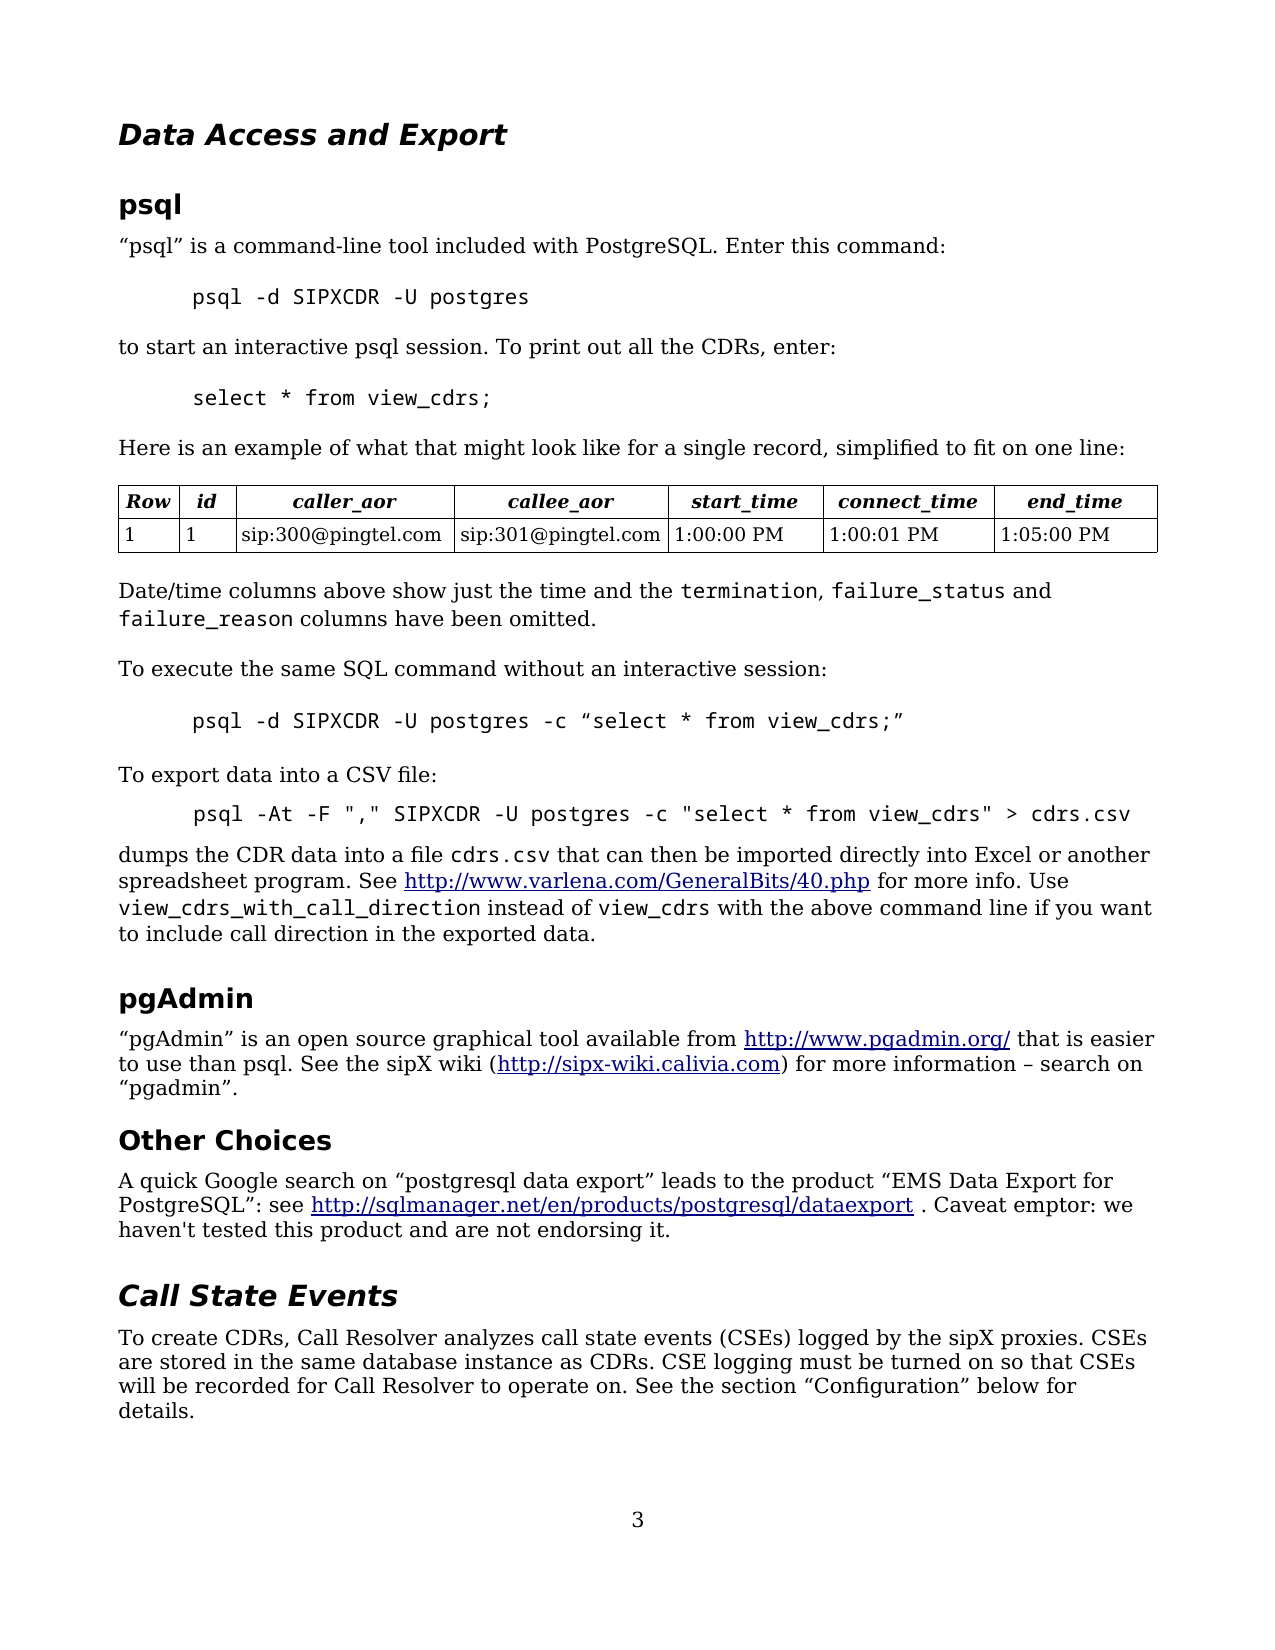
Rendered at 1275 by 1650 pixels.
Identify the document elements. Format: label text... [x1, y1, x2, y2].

table_header id [180, 486, 236, 518]
table_header start_time [669, 486, 823, 518]
subtitle pgAdmin [118, 983, 1157, 1015]
text “pgAdmin” is an open source graphical tool available from http://www.pgadmin.org/ that is easier to use than psql. See the sipX wiki (http://sipx-wiki.calivia.com) for more information – search on “pgadmin”. [118, 1027, 1157, 1100]
table_header end_time [995, 486, 1157, 518]
text A quick Google search on “postgresql data export” leads to the product “EMS Data Export for PostgreSQL”: see http://sqlmanager.net/en/products/postgresql/dataexport . Caveat emptor: we haven't tested this product and are not endorsing it. [118, 1169, 1157, 1242]
table_cell 1:00:01 PM [824, 519, 994, 552]
text psql -d SIPXCDR -U postgres -c “select * from view_cdrs;” [192, 706, 1157, 734]
table_cell sip:300@pingtel.com [237, 519, 454, 552]
table_header Row [119, 486, 179, 518]
table_cell sip:301@pingtel.com [455, 519, 668, 552]
text select * from view_cdrs; [192, 383, 1157, 412]
text “psql” is a command-line tool included with PostgreSQL. Enter this command: [118, 234, 1157, 258]
text to start an interactive psql session. To print out all the CDRs, enter: [118, 335, 1157, 359]
table_cell 1:05:00 PM [995, 519, 1157, 552]
text To create CDRs, Call Resolver analyzes call state events (CSEs) logged by the sipX proxies. CSEs are stored in the same database instance as CDRs. CSE logging must be turned on so that CSEs will be recorded for Call Resolver to operate on. See the section “Configuration” below for details. [118, 1326, 1157, 1423]
text psql -At -F "," SIPXCDR -U postgres -c "select * from view_cdrs" > cdrs.csv [193, 799, 1157, 828]
table_cell 1 [180, 519, 236, 552]
subtitle psql [118, 189, 1157, 221]
text Date/time columns above show just the time and the termination, failure_status and failure_reason columns have been omitted. [118, 576, 1157, 633]
text psql -d SIPXCDR -U postgres [192, 282, 1157, 311]
subtitle Other Choices [118, 1125, 1157, 1157]
text To execute the same SQL command without an interactive session: [118, 657, 1157, 682]
table_cell 1 [119, 519, 179, 552]
table_header connect_time [824, 486, 994, 518]
text dumps the CDR data into a file cdrs.csv that can then be imported directly into Excel or another spreadsheet program. See http://www.varlena.com/GeneralBits/40.php for more info. Use view_cdrs_with_call_direction instead of view_cdrs with the above command line if you want to include call direction in the exported data. [118, 840, 1157, 946]
subtitle Call State Events [118, 1279, 1157, 1313]
subtitle Data Access and Export [118, 118, 1157, 152]
table_cell 1:00:00 PM [669, 519, 823, 552]
table_header caller_aor [237, 486, 454, 518]
table_header callee_aor [455, 486, 668, 518]
text Here is an example of what that might look like for a single record, simplified to fit on one line: [118, 436, 1157, 460]
text To export data into a CSV file: [118, 763, 1157, 787]
